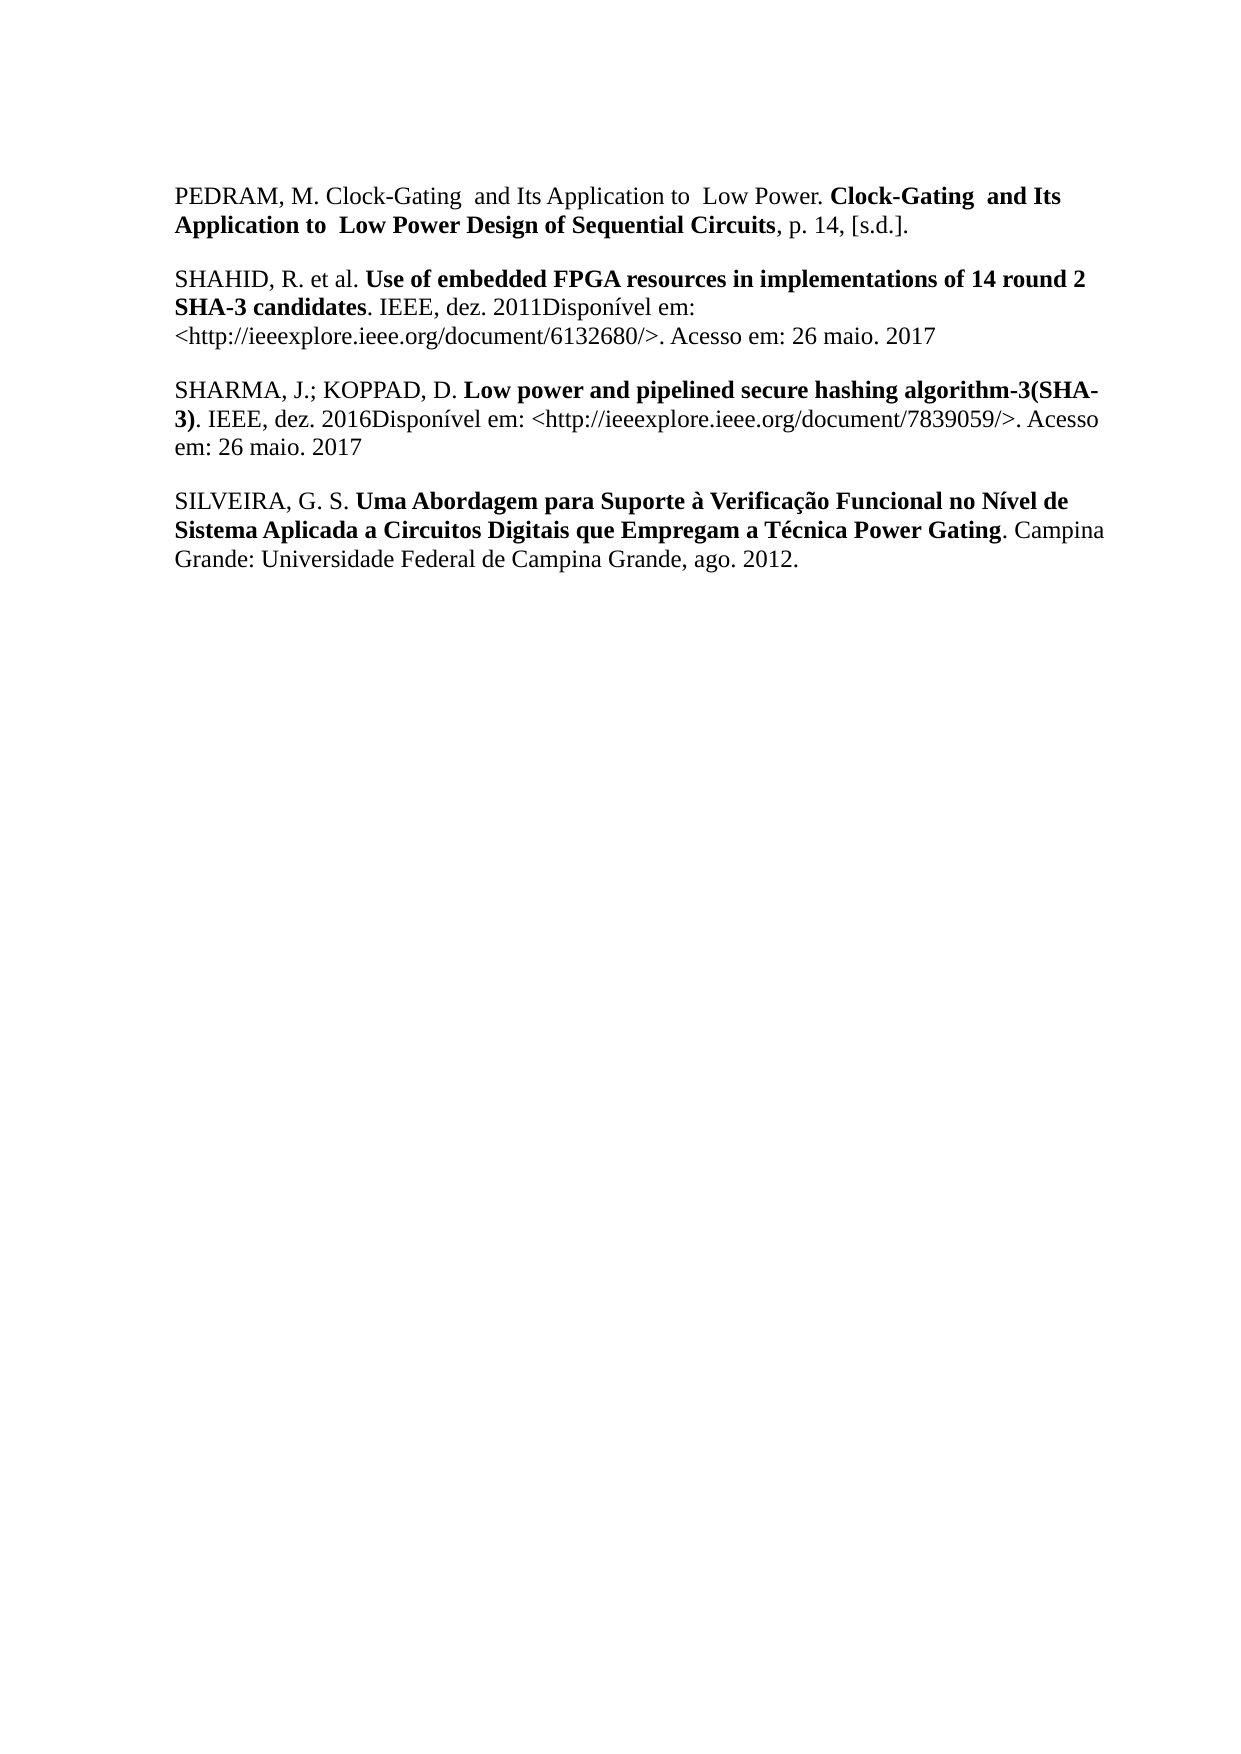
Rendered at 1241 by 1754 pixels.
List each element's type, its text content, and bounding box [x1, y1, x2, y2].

text SHAHID, R. et al. Use of embedded FPGA resources in implementations of 14 round 2 SHA-3 candidates. IEEE, dez. 2011Disponível em: <http://ieeexplore.ieee.org/document/6132680/>. Acesso em: 26 maio. 2017 [174, 264, 1119, 350]
text SILVEIRA, G. S. Uma Abordagem para Suporte à Verificação Funcional no Nível de Sistema Aplicada a Circuitos Digitais que Empregam a Técnica Power Gating. Campina Grande: Universidade Federal de Campina Grande, ago. 2012. [174, 486, 1119, 572]
text SHARMA, J.; KOPPAD, D. Low power and pipelined secure hashing algorithm-3(SHA-3). IEEE, dez. 2016Disponível em: <http://ieeexplore.ieee.org/document/7839059/>. Acesso em: 26 maio. 2017 [174, 375, 1119, 461]
text PEDRAM, M. Clock-Gating and Its Application to Low Power. Clock-Gating and Its Application to Low Power Design of Sequential Circuits, p. 14, [s.d.]. [174, 181, 1119, 239]
